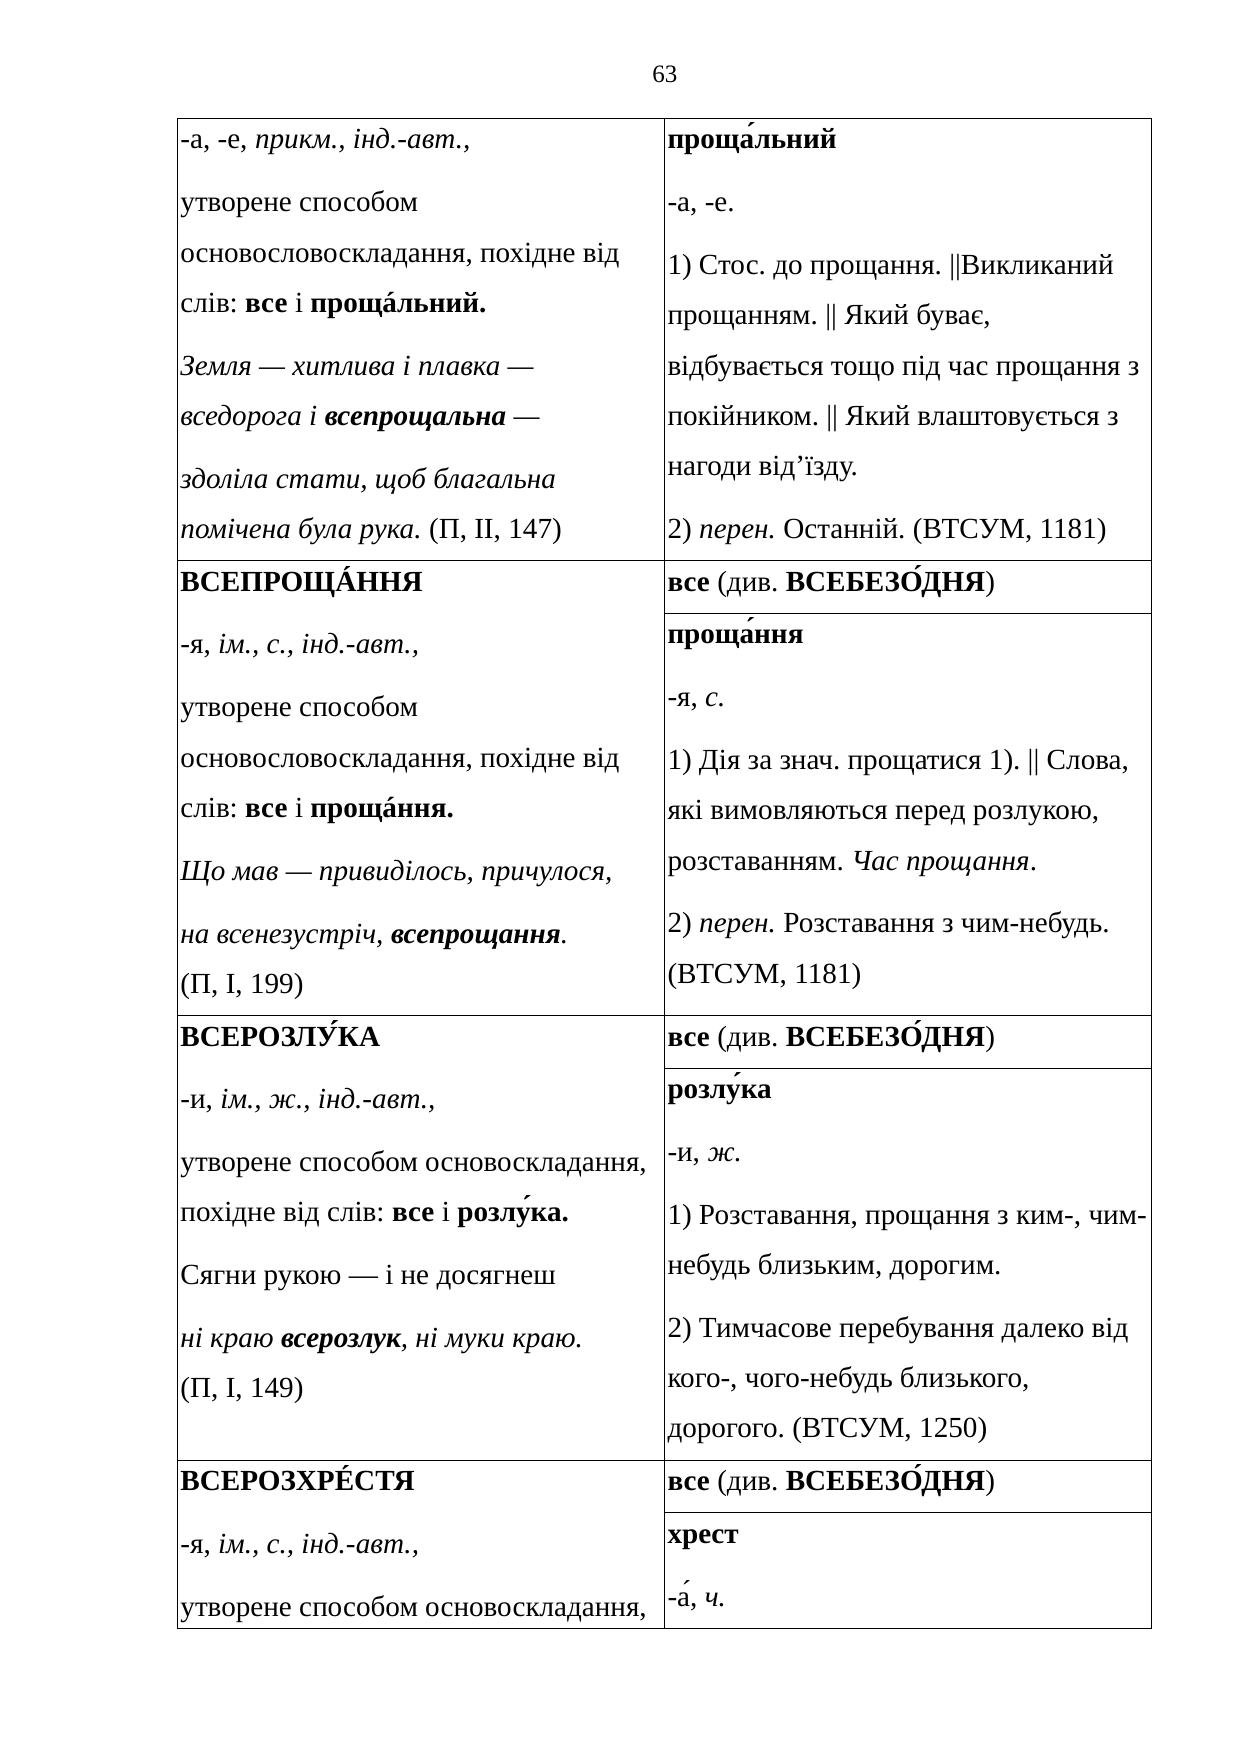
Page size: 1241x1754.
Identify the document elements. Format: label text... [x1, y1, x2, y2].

table_cell все (див. ВСЕБЕЗО́ДНЯ) [665, 1016, 1151, 1068]
table_cell проща́льний -а, -е. 1) Стос. до прощання. ||Викликаний прощанням. || Який буває, відбувається тощо під час прощання з покійником. || Який влаштовується з нагоди від’їзду. 2) перен. Останній. (ВТСУМ, 1181) [665, 119, 1151, 560]
table_cell -а, -е, прикм., інд.-авт., утворене способом основословоскладання, похідне від слів: все і прощáльний. Земля — хитлива і плавка — вседорога і всепрощальна — здоліла стати, щоб благальна помічена була рука. (П, ІІ, 147) [178, 119, 664, 560]
table_cell проща́ння -я, с. 1) Дія за знач. прощатися 1). || Слова, які вимовляються перед розлукою, розставанням. Час прощання. 2) перен. Розставання з чим-небудь. (ВТСУМ, 1181) [665, 614, 1151, 1015]
table_cell розлу́ка -и, ж. 1) Розставання, прощання з ким-, чим-небудь близьким, дорогим. 2) Тимчасове перебування далеко від кого-, чого-небудь близького, дорогого. (ВТСУМ, 1250) [665, 1069, 1151, 1460]
table_cell все (див. ВСЕБЕЗО́ДНЯ) [665, 561, 1151, 613]
table_cell ВСЕРОЗХРÉСТЯ -я, ім., с., інд.-авт., утворене способом основоскладання, [178, 1461, 664, 1628]
table_cell все (див. ВСЕБЕЗО́ДНЯ) [665, 1461, 1151, 1512]
table_cell ВСЕПРОЩÁННЯ -я, ім., с., інд.-авт., утворене способом основословоскладання, похідне від слів: все і прощáння. Що мав — привиділось, причулося, на всенезустріч, всепрощання. (П, І, 199) [178, 561, 664, 1015]
table_cell ВСЕРОЗЛУ́́КА -и, ім., ж., інд.-авт., утворене способом основоскладання, похідне від слів: все і розлу́ка. Сягни рукою — і не досягнеш ні краю всерозлук, ні муки краю. (П, І, 149) [178, 1016, 664, 1460]
table_cell хрест -а́, ч. [665, 1513, 1151, 1628]
